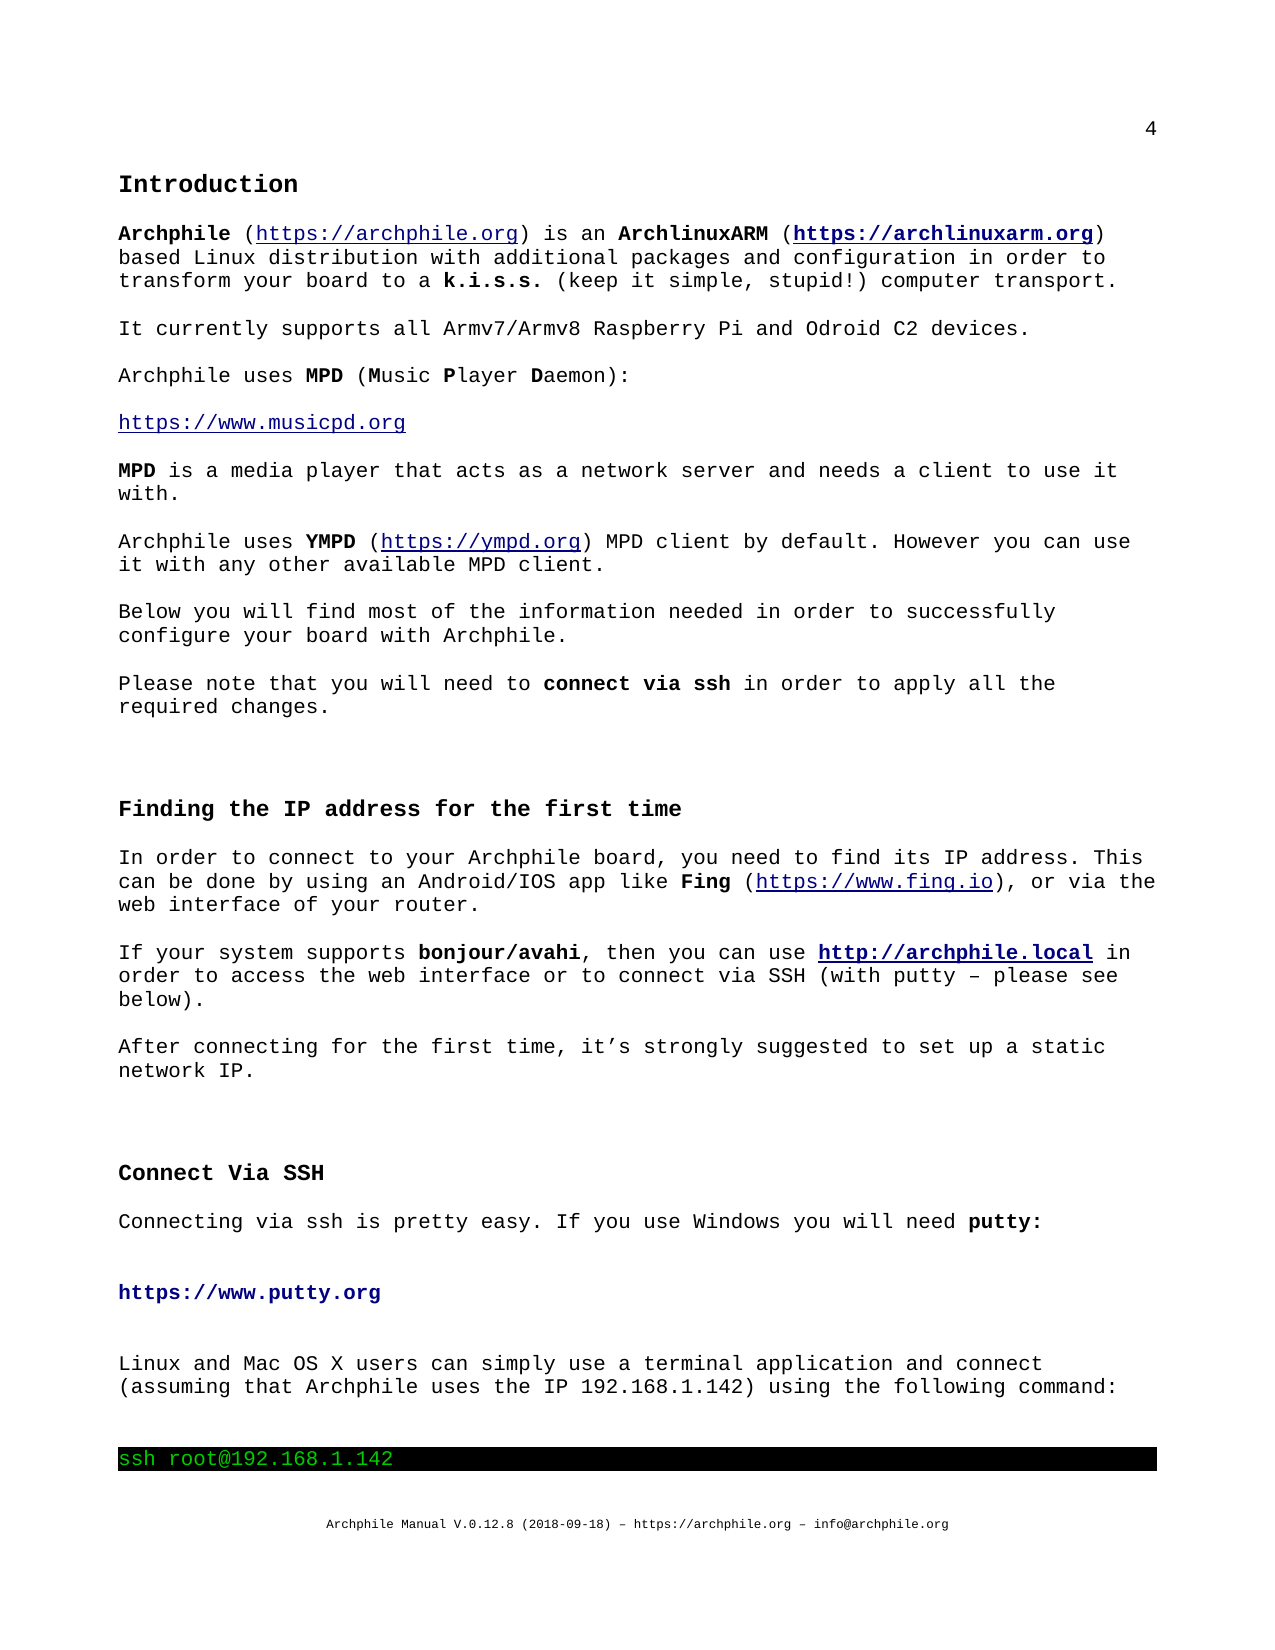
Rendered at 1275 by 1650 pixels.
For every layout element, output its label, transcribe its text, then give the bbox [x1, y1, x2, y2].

text Linux and Mac OS X users can simply use a terminal application and connect (assuming that Archphile uses the IP 192.168.1.142) using the following command: [118, 1353, 1157, 1400]
text MPD is a media player that acts as a network server and needs a client to use it with. [118, 460, 1157, 507]
text https://www.putty.org [118, 1282, 1157, 1306]
text Archphile (https://archphile.org) is an ArchlinuxARM (https://archlinuxarm.org) based Linux distribution with additional packages and configuration in order to transform your board to a k.i.s.s. (keep it simple, stupid!) computer transport. [118, 223, 1157, 294]
text Connect Via SSH [118, 1161, 1157, 1187]
text Archphile uses YMPD (https://ympd.org) MPD client by default. However you can use it with any other available MPD client. [118, 531, 1157, 578]
text After connecting for the first time, it’s strongly suggested to set up a static network IP. [118, 1036, 1157, 1084]
text https://www.musicpd.org [118, 412, 1157, 436]
text Finding the IP address for the first time [118, 798, 1157, 823]
text In order to connect to your Archphile board, you need to find its IP address. This can be done by using an Android/IOS app like Fing (https://www.fing.io), or via the web interface of your router. [118, 847, 1157, 918]
text Introduction [118, 171, 1157, 199]
text ssh root@192.168.1.142 [118, 1447, 1157, 1471]
text Below you will find most of the information needed in order to successfully configure your board with Archphile. [118, 602, 1157, 649]
text If your system supports bonjour/avahi, then you can use http://archphile.local in order to access the web interface or to connect via SSH (with putty – please see below). [118, 942, 1157, 1013]
text Connecting via ssh is pretty easy. If you use Windows you will need putty: [118, 1211, 1157, 1235]
text It currently supports all Armv7/Armv8 Raspberry Pi and Odroid C2 devices. [118, 318, 1157, 341]
text Archphile uses MPD (Music Player Daemon): [118, 365, 1157, 389]
text Please note that you will need to connect via ssh in order to apply all the required changes. [118, 672, 1157, 720]
